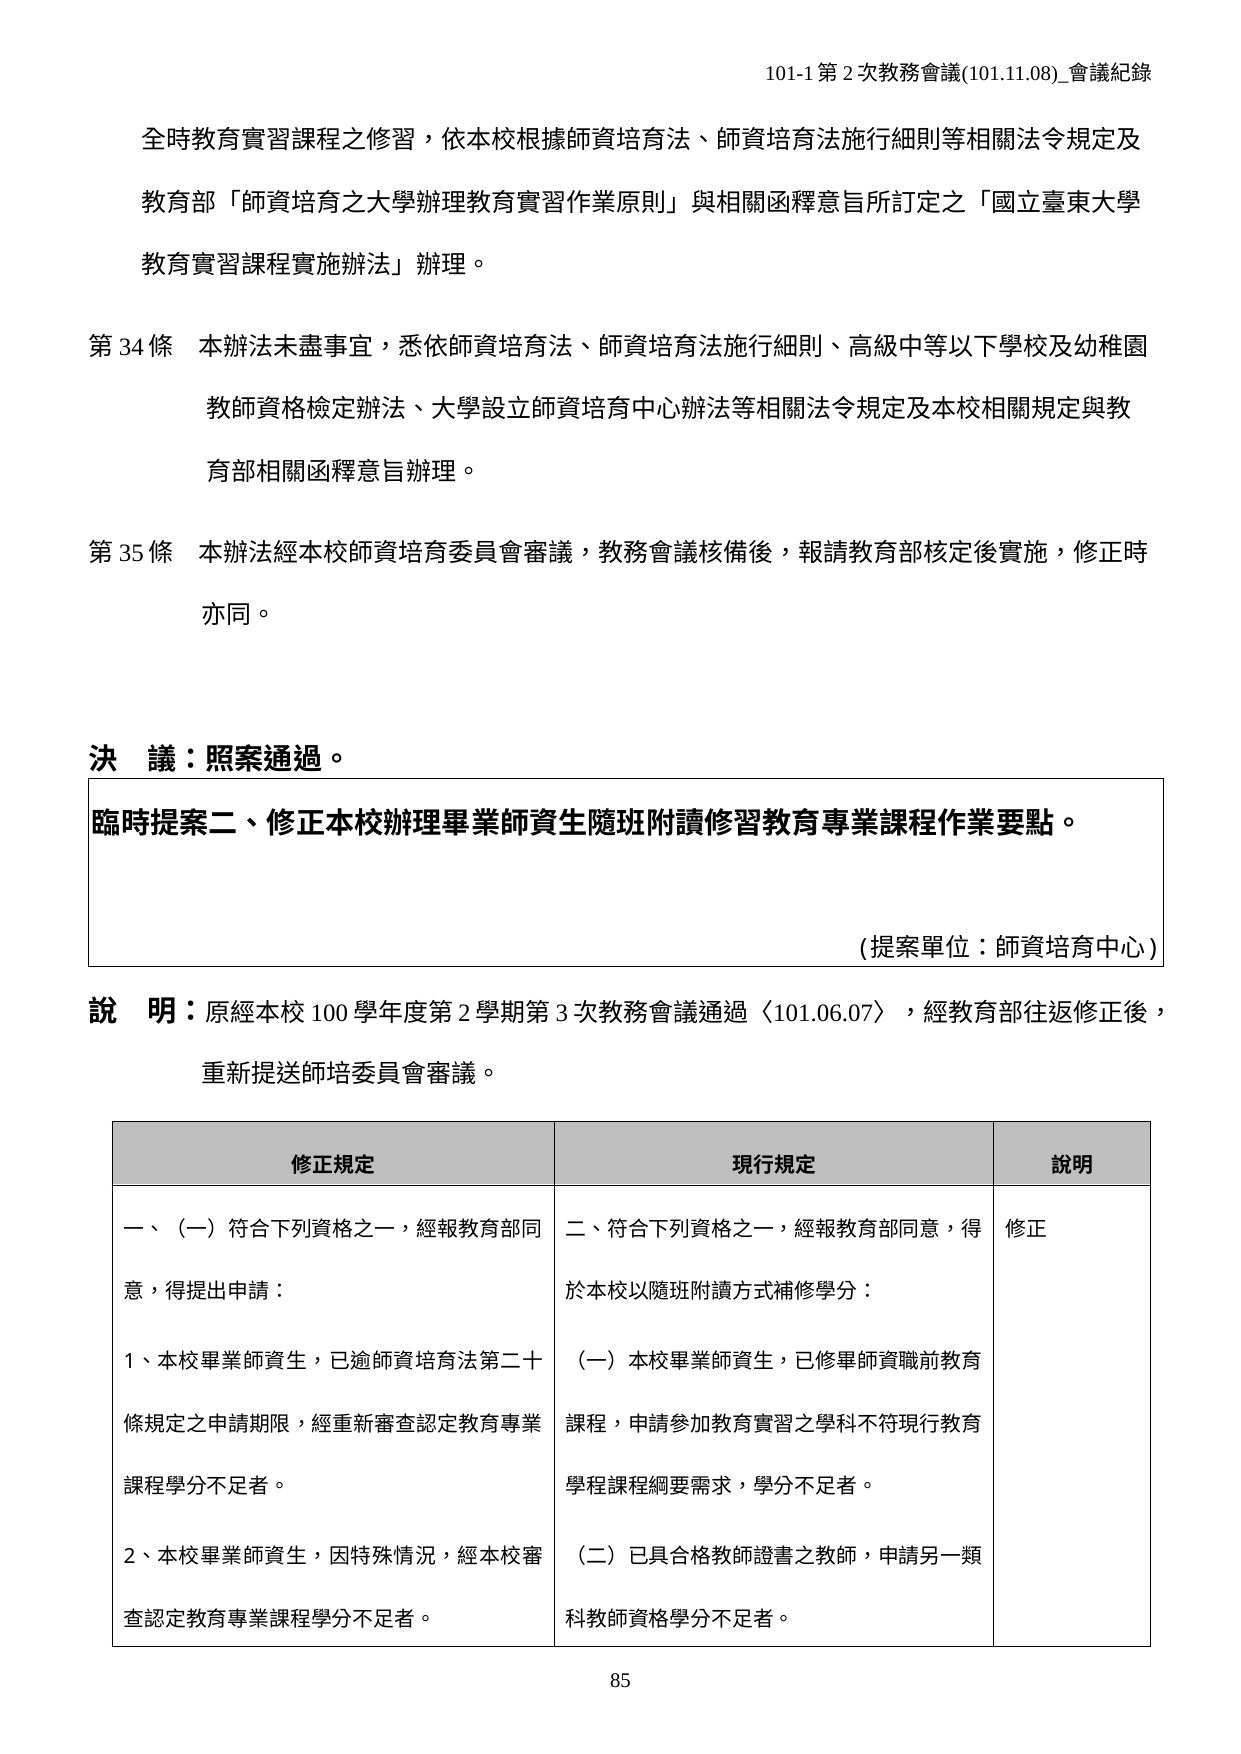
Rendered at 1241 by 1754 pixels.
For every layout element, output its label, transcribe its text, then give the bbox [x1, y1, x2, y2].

text 說 明：原經本校100學年度第2學期第3次教務會議通過〈101.06.07〉，經教育部往返修正後，重新提送師培委員會審議。 [89, 967, 1152, 1092]
table_header 臨時提案二、修正本校辦理畢業師資生隨班附讀修習教育專業課程作業要點。 (提案單位：師資培育中心) [89, 779, 1163, 966]
text 第34條 本辦法未盡事宜，悉依師資培育法、師資培育法施行細則、高級中等以下學校及幼稚園教師資格檢定辦法、大學設立師資培育中心辦法等相關法令規定及本校相關規定與教育部相關函釋意旨辦理。 [89, 303, 1152, 490]
table_cell 修正 [994, 1186, 1150, 1646]
table_header 修正規定 [113, 1122, 554, 1184]
table_header 說明 [994, 1122, 1150, 1184]
text 第35條 本辦法經本校師資培育委員會審議，教務會議核備後，報請教育部核定後實施，修正時亦同。 [89, 509, 1152, 634]
text 決 議：照案通過。 [89, 715, 1152, 778]
text 全時教育實習課程之修習，依本校根據師資培育法、師資培育法施行細則等相關法令規定及教育部「師資培育之大學辦理教育實習作業原則」與相關函釋意旨所訂定之「國立臺東大學教育實習課程實施辦法」辦理。 [141, 96, 1152, 284]
table_header 現行規定 [555, 1122, 993, 1184]
table_cell 二、符合下列資格之一，經報教育部同意，得於本校以隨班附讀方式補修學分： （一）本校畢業師資生，已修畢師資職前教育課程，申請參加教育實習之學科不符現行教育學程課程綱要需求，學分不足者。 （二）已具合格教師證書之教師，申請另一類科教師資格學分不足者。 [555, 1186, 993, 1646]
table_cell 一、（一）符合下列資格之一，經報教育部同意，得提出申請： 1、本校畢業師資生，已逾師資培育法第二十條規定之申請期限，經重新審查認定教育專業課程學分不足者。 2、本校畢業師資生，因特殊情況，經本校審查認定教育專業課程學分不足者。 [113, 1186, 554, 1646]
